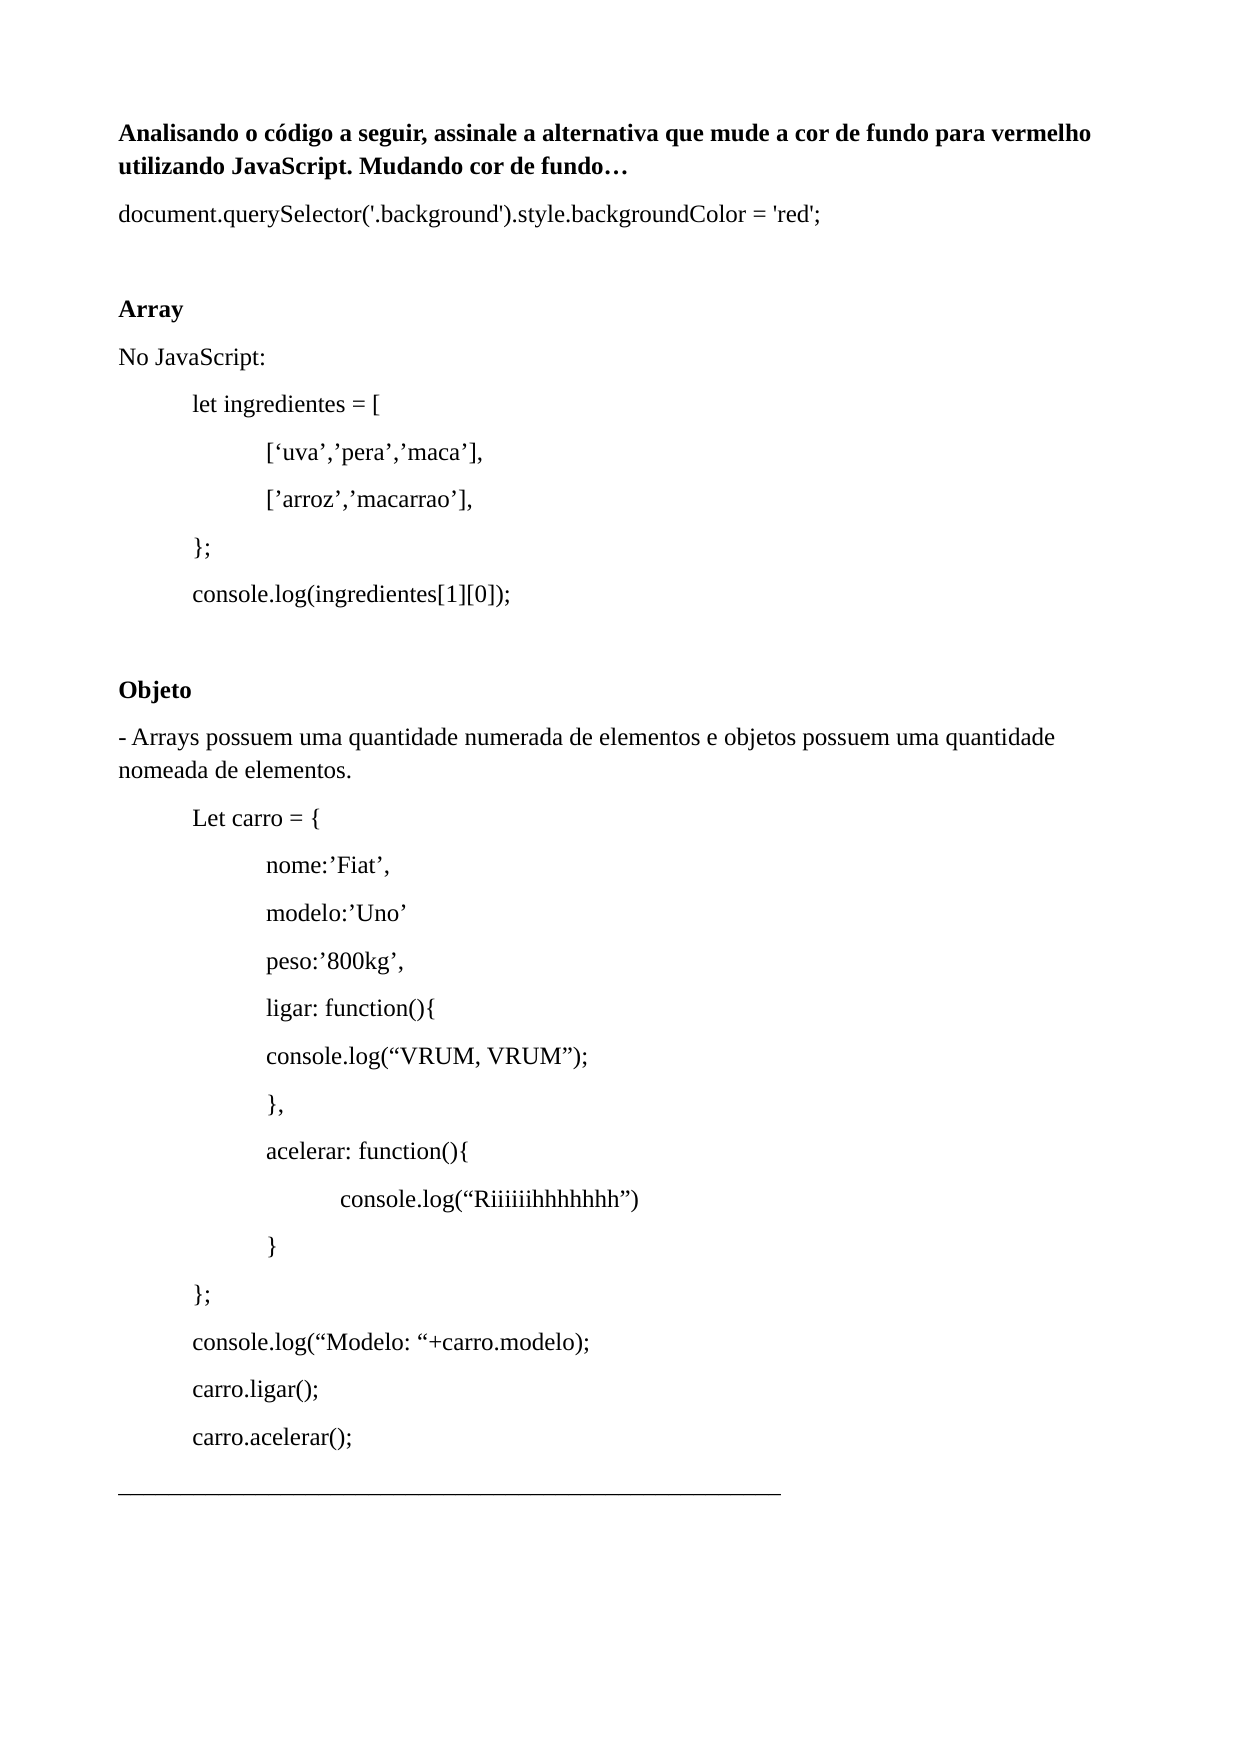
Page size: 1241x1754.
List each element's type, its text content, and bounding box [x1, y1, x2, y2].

text [‘uva’,’pera’,’maca’], [118, 437, 1122, 466]
text }; [118, 532, 1122, 561]
text } [118, 1231, 1122, 1260]
text - Arrays possuem uma quantidade numerada de elementos e objetos possuem uma quantidade nomeada de elementos. [118, 722, 1122, 784]
text console.log(ingredientes[1][0]); [118, 579, 1122, 608]
text console.log(“Modelo: “+carro.modelo); [118, 1327, 1122, 1355]
text [’arroz’,’macarrao’], [118, 484, 1122, 513]
text carro.ligar(); [118, 1374, 1122, 1403]
text Objeto [118, 675, 1122, 703]
text No JavaScript: [118, 342, 1122, 370]
text modelo:’Uno’ [118, 898, 1122, 927]
text let ingredientes = [ [118, 389, 1122, 418]
text ligar: function(){ [118, 993, 1122, 1022]
text }, [118, 1089, 1122, 1117]
text console.log(“Riiiiiihhhhhhh”) [118, 1184, 1122, 1213]
text _____________________________________________________ [118, 1469, 1122, 1498]
text carro.acelerar(); [118, 1422, 1122, 1451]
text document.querySelector('.background').style.backgroundColor = 'red'; [118, 199, 1122, 227]
text console.log(“VRUM, VRUM”); [118, 1041, 1122, 1070]
text Array [118, 294, 1122, 323]
text Let carro = { [118, 803, 1122, 832]
text Analisando o código a seguir, assinale a alternativa que mude a cor de fundo para vermelho utilizando JavaScript. Mudando cor de fundo… [118, 118, 1122, 180]
text }; [118, 1279, 1122, 1308]
text acelerar: function(){ [118, 1136, 1122, 1165]
text peso:’800kg’, [118, 946, 1122, 974]
text nome:’Fiat’, [118, 851, 1122, 879]
